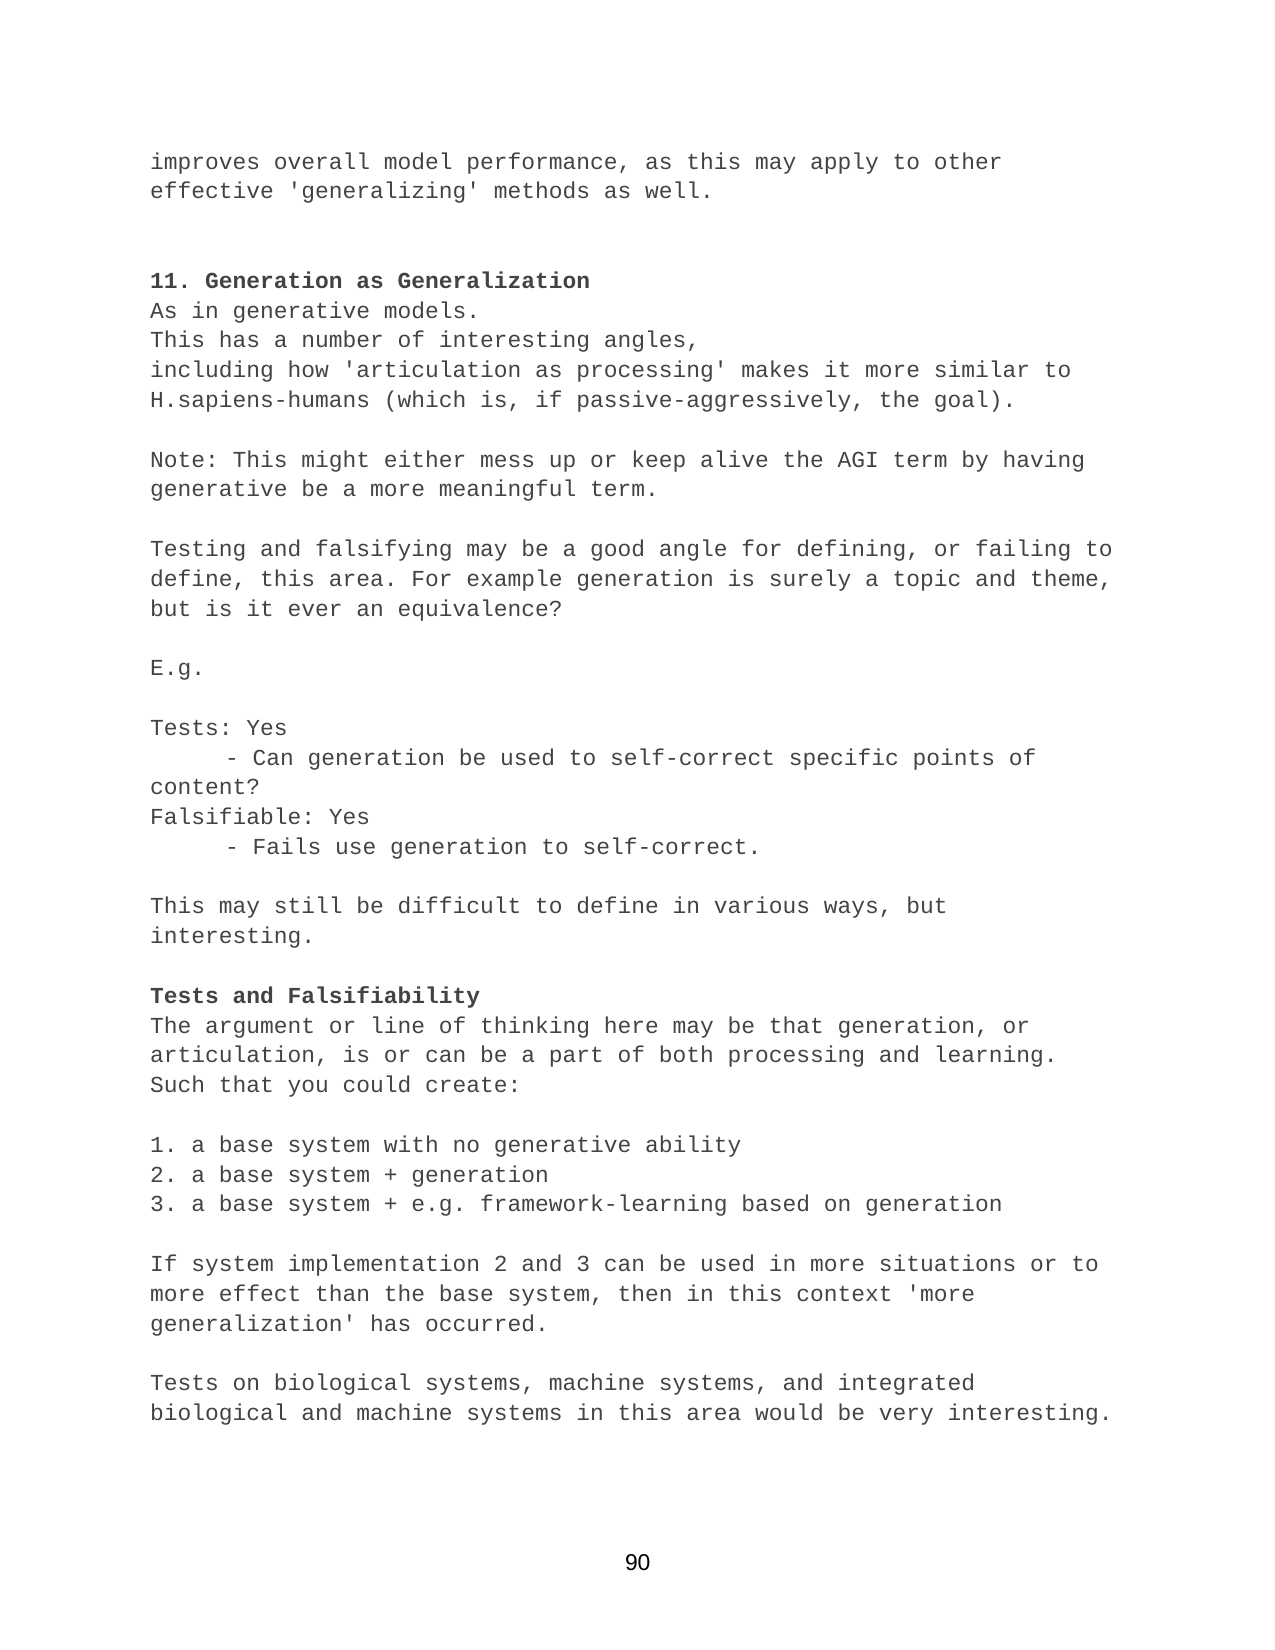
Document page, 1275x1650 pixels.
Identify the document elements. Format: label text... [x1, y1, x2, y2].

text Tests: Yes [150, 716, 1125, 742]
text The argument or line of thinking here may be that generation, or articulation, is or can be a part of both processing and learning. Such that you could create: [150, 1014, 1125, 1099]
text Tests and Falsifiability [150, 984, 1125, 1010]
text 3. a base system + e.g. framework-learning based on generation [150, 1193, 1125, 1219]
text Testing and falsifying may be a good angle for defining, or failing to define, this area. For example generation is surely a topic and theme, but is it ever an equivalence? [150, 537, 1125, 623]
text 1. a base system with no generative ability [150, 1133, 1125, 1159]
text including how 'articulation as processing' makes it more similar to H.sapiens-humans (which is, if passive-aggressively, the goal). [150, 358, 1125, 414]
text - Can generation be used to self-correct specific points of content? [150, 746, 1125, 802]
text Falsifiable: Yes [150, 805, 1125, 831]
text - Fails use generation to self-correct. [150, 835, 1125, 861]
text 11. Generation as Generalization [150, 269, 1125, 295]
text improves overall model performance, as this may apply to other effective 'generalizing' methods as well. [150, 150, 1125, 206]
text If system implementation 2 and 3 can be used in more situations or to more effect than the base system, then in this context 'more generalization' has occurred. [150, 1252, 1125, 1338]
text As in generative models. [150, 299, 1125, 325]
text This has a number of interesting angles, [150, 329, 1125, 355]
text Note: This might either mess up or keep alive the AGI term by having generative be a more meaningful term. [150, 448, 1125, 504]
text This may still be difficult to define in various ways, but interesting. [150, 895, 1125, 951]
text E.g. [150, 656, 1125, 682]
text 2. a base system + generation [150, 1163, 1125, 1189]
text Tests on biological systems, machine systems, and integrated biological and machine systems in this area would be very interesting. [150, 1371, 1125, 1427]
